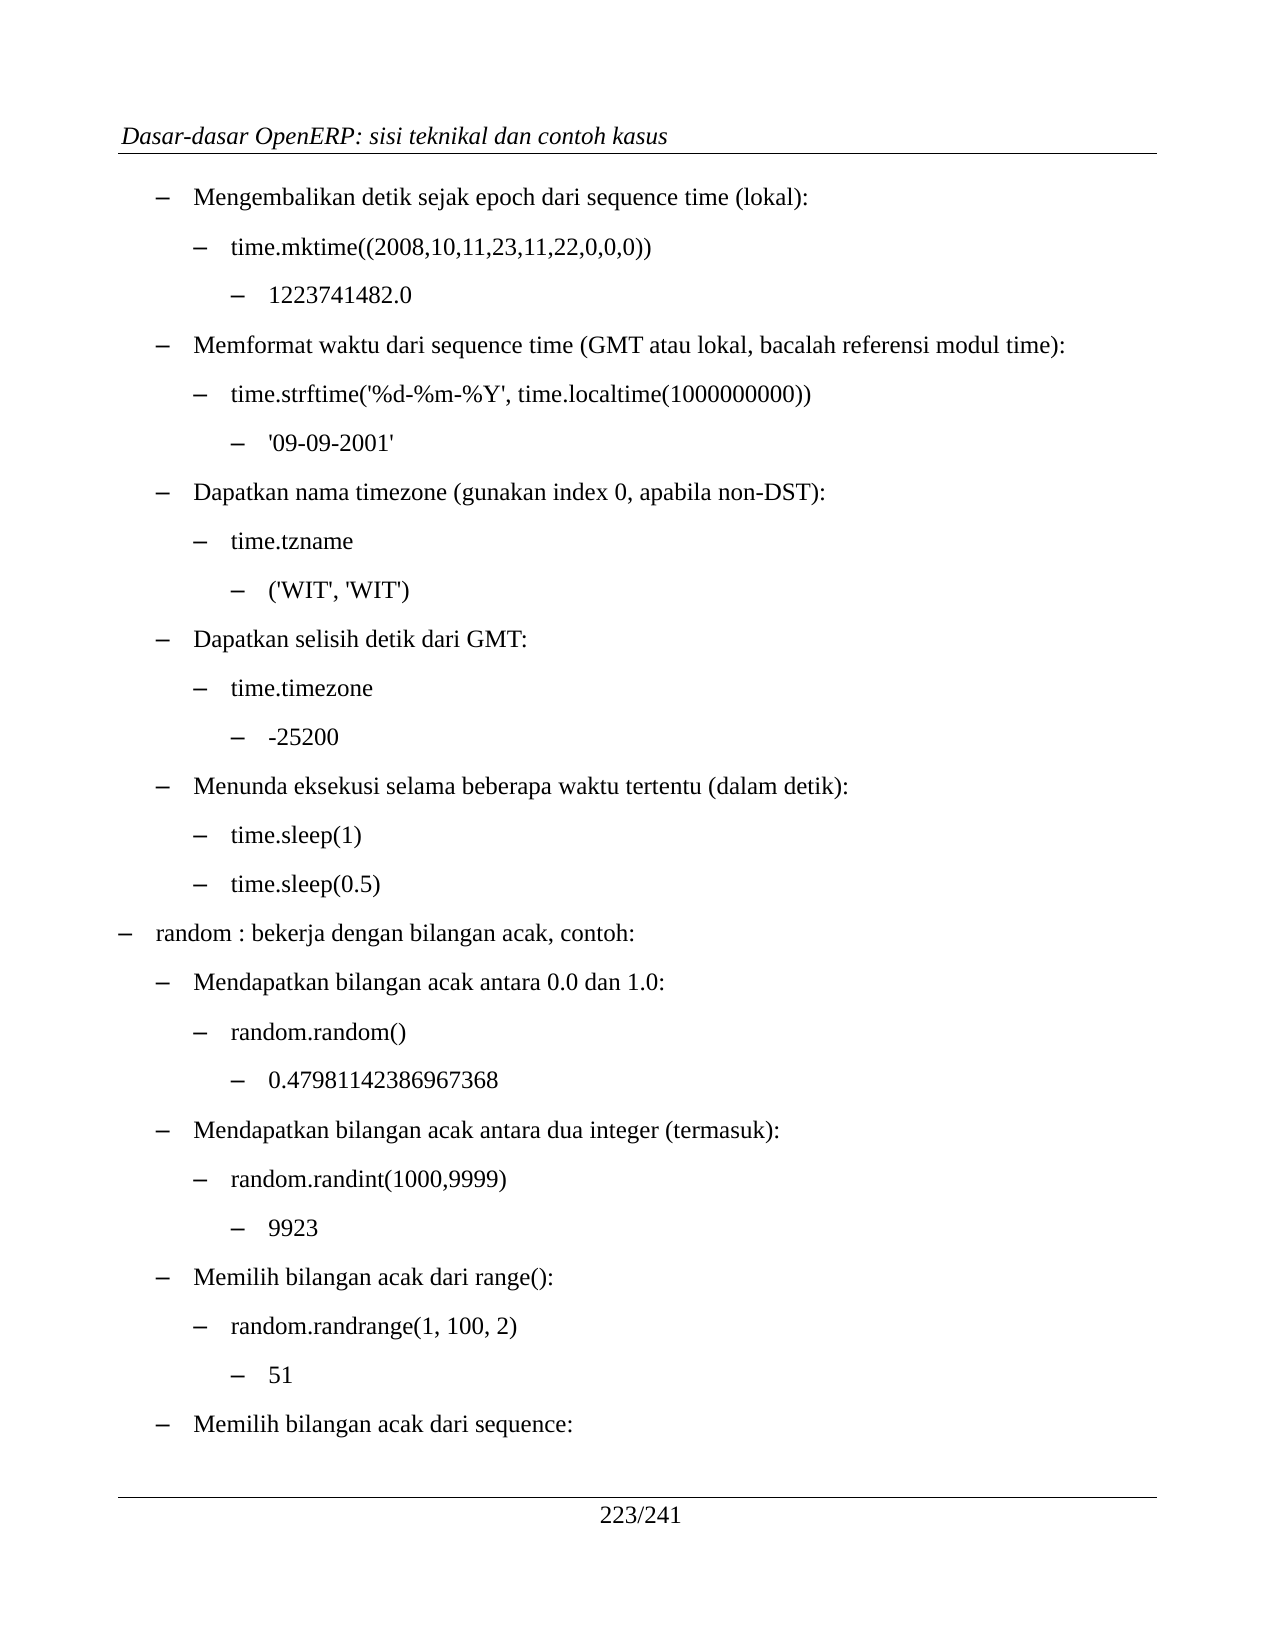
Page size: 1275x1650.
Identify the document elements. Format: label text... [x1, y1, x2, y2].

list Dapatkan selisih detik dari GMT: [156, 624, 1157, 653]
list Menunda eksekusi selama beberapa waktu tertentu (dalam detik): [156, 771, 1157, 800]
list 0.47981142386967368 [231, 1066, 1157, 1094]
list random.random() [193, 1017, 1157, 1045]
list time.tzname [193, 526, 1157, 555]
list Memilih bilangan acak dari range(): [156, 1262, 1157, 1291]
list Mendapatkan bilangan acak antara 0.0 dan 1.0: [156, 967, 1157, 996]
list Memformat waktu dari sequence time (GMT atau lokal, bacalah referensi modul time): [156, 330, 1157, 358]
list random.randint(1000,9999) [193, 1164, 1157, 1192]
list 9923 [231, 1213, 1157, 1242]
list '09-09-2001' [231, 428, 1157, 457]
list time.sleep(0.5) [193, 869, 1157, 898]
list time.sleep(1) [193, 820, 1157, 849]
list Mengembalikan detik sejak epoch dari sequence time (lokal): [156, 182, 1157, 211]
list 51 [231, 1360, 1157, 1389]
list time.strftime('%d-%m-%Y', time.localtime(1000000000)) [193, 379, 1157, 407]
list random.randrange(1, 100, 2) [193, 1311, 1157, 1340]
list Memilih bilangan acak dari sequence: [156, 1409, 1157, 1438]
list random : bekerja dengan bilangan acak, contoh: [118, 918, 1157, 947]
list ('WIT', 'WIT') [231, 575, 1157, 604]
list time.timezone [193, 673, 1157, 702]
list Dapatkan nama timezone (gunakan index 0, apabila non-DST): [156, 477, 1157, 506]
list Mendapatkan bilangan acak antara dua integer (termasuk): [156, 1115, 1157, 1143]
list time.mktime((2008,10,11,23,11,22,0,0,0)) [193, 232, 1157, 260]
list -25200 [231, 722, 1157, 751]
list 1223741482.0 [231, 281, 1157, 309]
